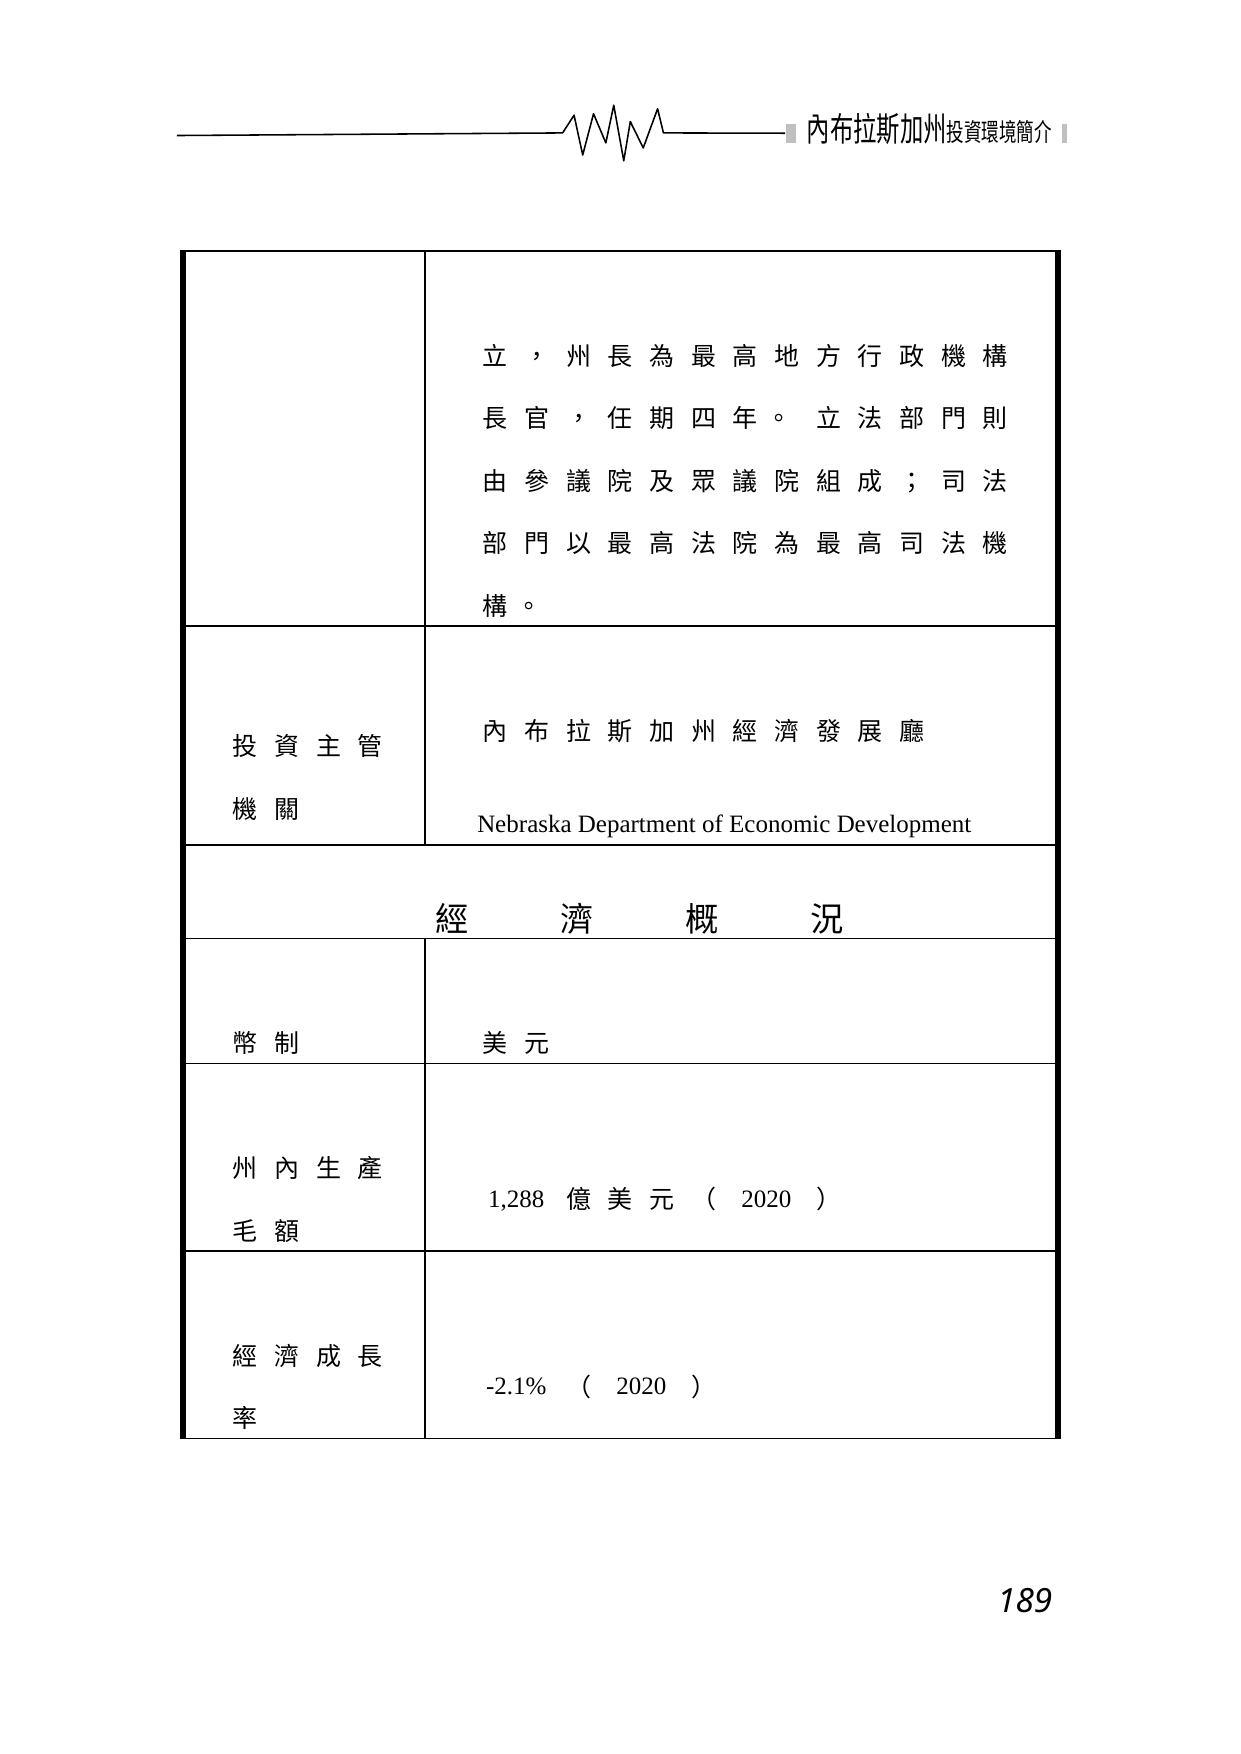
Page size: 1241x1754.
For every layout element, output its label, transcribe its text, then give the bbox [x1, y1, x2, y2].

table_cell 內布拉斯加州經濟發展廳 Nebraska Department of Economic Development [426, 627, 1055, 844]
table_cell 投資主管機關 [186, 627, 424, 844]
table_cell -2.1%（2020） [426, 1252, 1055, 1438]
table_cell 1,288億美元（2020） [426, 1064, 1055, 1250]
table_cell 美元 [426, 939, 1055, 1063]
table_cell [186, 252, 424, 625]
table_cell 幣制 [186, 939, 424, 1063]
table_cell 州內生產毛額 [186, 1064, 424, 1250]
table_cell 立，州長為最高地方行政機構長官，任期四年。立法部門則由參議院及眾議院組成；司法部門以最高法院為最高司法機構。 [426, 252, 1055, 625]
table_cell 經濟成長率 [186, 1252, 424, 1438]
table_cell 經 濟 概 況 [186, 846, 1055, 938]
